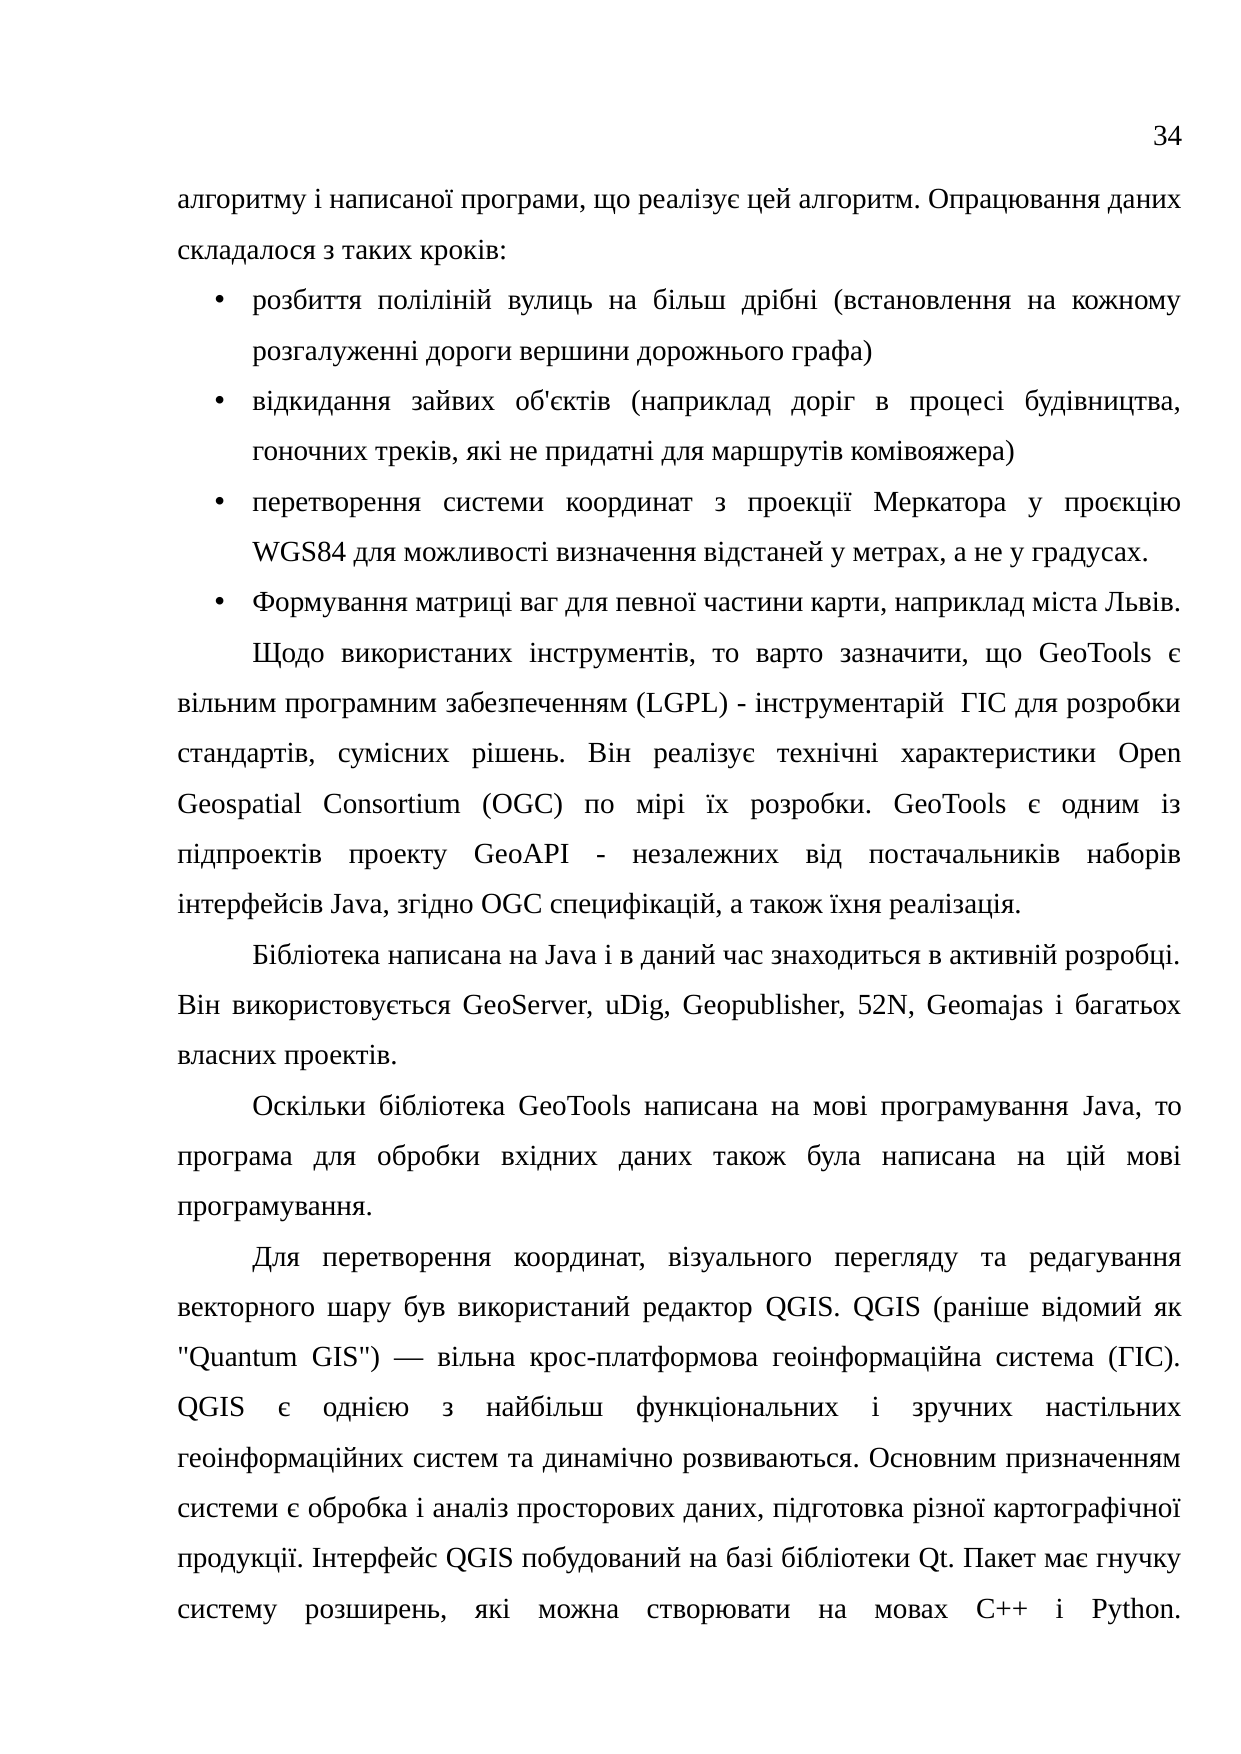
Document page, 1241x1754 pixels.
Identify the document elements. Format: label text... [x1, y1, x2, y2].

text алгоритму і написаної програми, що реалізує цей алгоритм. Опрацювання даних складалося з таких кроків: [177, 182, 1182, 266]
text Оскільки бібліотека GeoTools написана на мові програмування Java, то програма для обробки вхідних даних також була написана на цій мові програмування. [177, 1088, 1182, 1222]
text Бібліотека написана на Java і в даний час знаходиться в активній розробці. Він використовується GeoServer, uDig, Geopublisher, 52N, Geomajas і багатьох власних проектів. [177, 937, 1182, 1071]
list відкидання зайвих об'єктів (наприклад доріг в процесі будівництва, гоночних треків, які не придатні для маршрутів комівояжера) [214, 383, 1182, 467]
text Щодо використаних інструментів, то варто зазначити, що GeoTools є вільним програмним забезпеченням (LGPL) - інструментарій ГІС для розробки стандартів, сумісних рішень. Він реалізує технічні характеристики Open Geospatial Consortium (OGC) по мірі їх розробки. GeoTools є одним із підпроектів проекту GeoAPI - незалежних від постачальників наборів інтерфейсів Java, згідно OGC специфікацій, а також їхня реалізація. [177, 635, 1182, 920]
list перетворення системи координат з проекції Меркатора у проєкцію WGS84 для можливості визначення відстаней у метрах, а не у градусах. [214, 484, 1182, 568]
list Формування матриці ваг для певної частини карти, наприклад міста Львів. [214, 584, 1182, 618]
text Для перетворення координат, візуального перегляду та редагування векторного шару був використаний редактор QGIS. QGIS (раніше відомий як "Quantum GIS") — вільна крос-платформова геоінформаційна система (ГІС). QGIS є однією з найбільш функціональних і зручних настільних геоінформаційних систем та динамічно розвиваються. Основним призначенням системи є обробка і аналіз просторових даних, підготовка різної картографічної продукції. Інтерфейс QGIS побудований на базі бібліотеки Qt. Пакет має гнучку систему розширень, які можна створювати на мовах С++ і Python. [177, 1239, 1182, 1624]
list розбиття поліліній вулиць на більш дрібні (встановлення на кожному розгалуженні дороги вершини дорожнього графа) [214, 282, 1182, 366]
